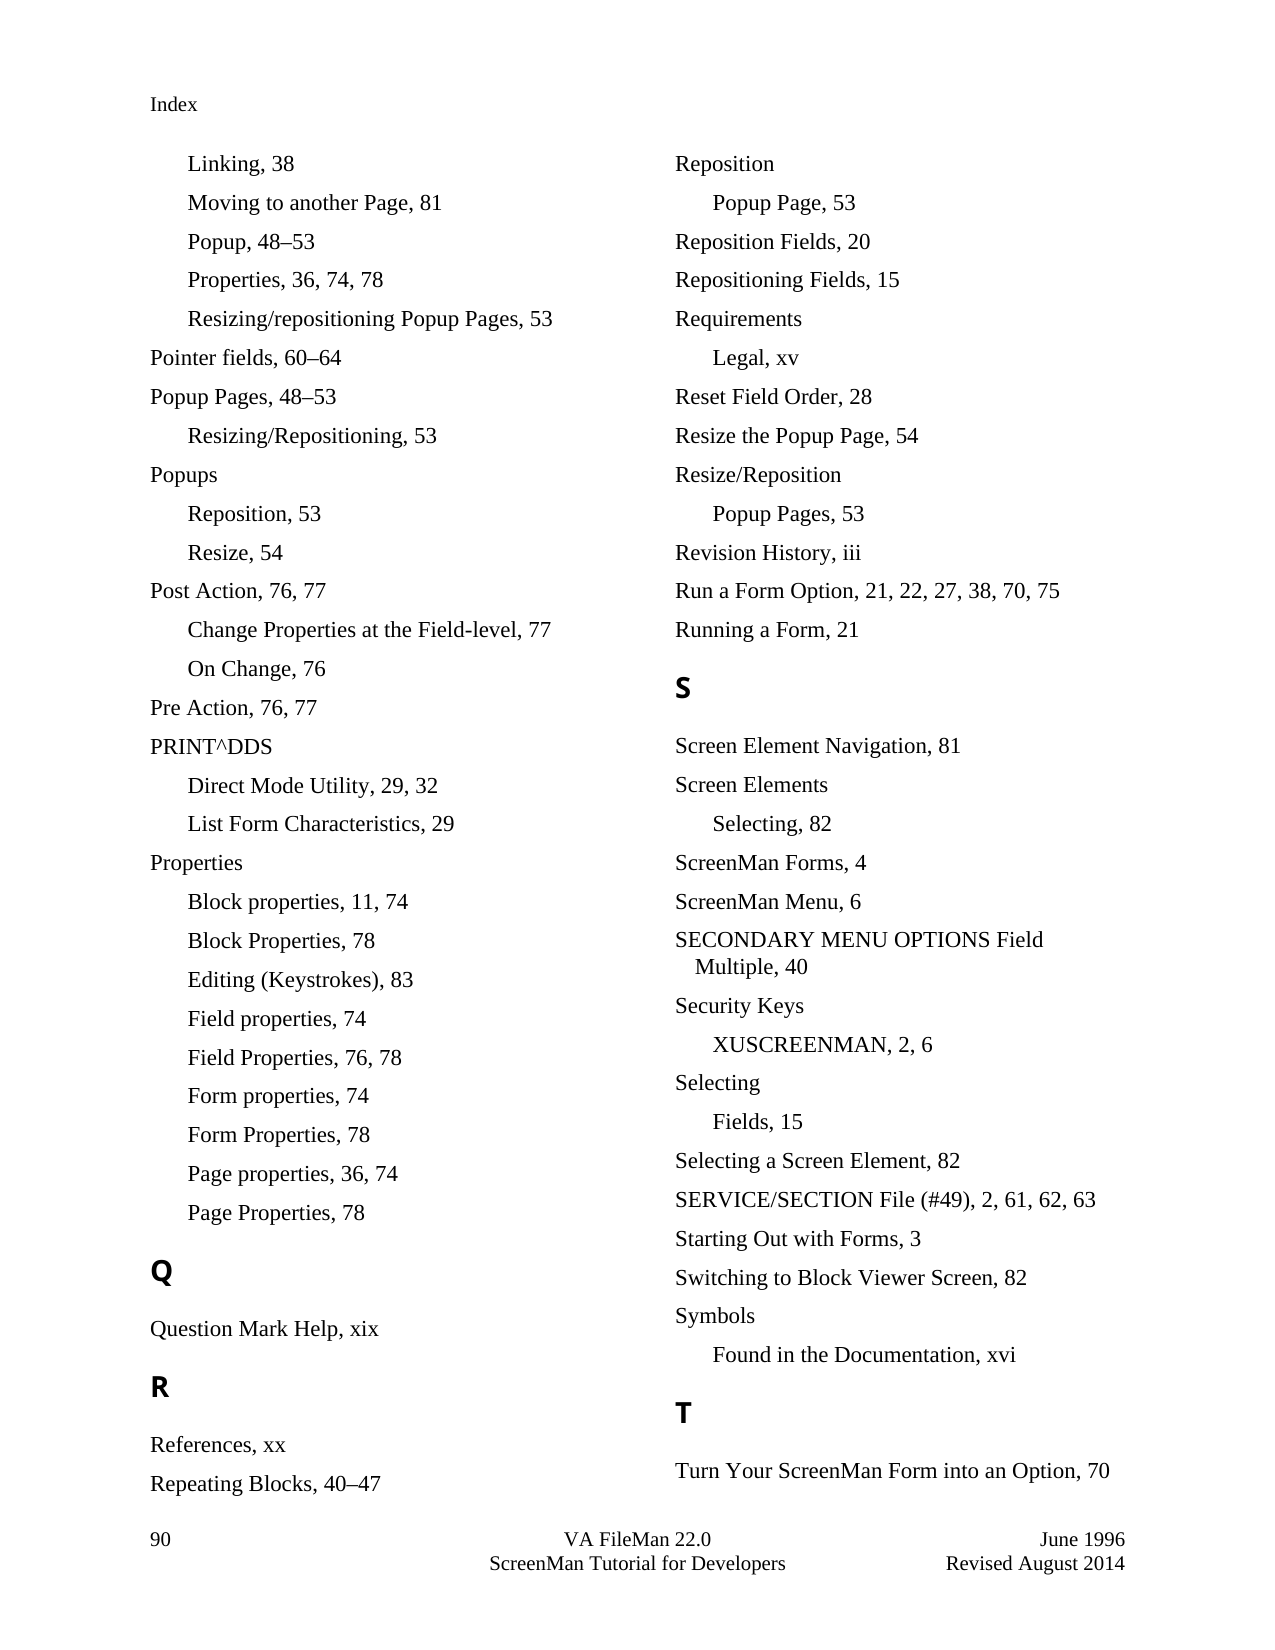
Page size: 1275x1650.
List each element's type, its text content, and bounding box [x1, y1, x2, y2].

text Moving to another Page, 81 [187, 189, 600, 215]
text Found in the Documentation, xvi [712, 1341, 1125, 1368]
text Fields, 15 [712, 1108, 1125, 1135]
text SECONDARY MENU OPTIONS Field Multiple, 40 [675, 927, 1125, 979]
text Pre Action, 76, 77 [150, 694, 600, 720]
text Symbols [675, 1303, 1125, 1329]
text PRINT^DDS [150, 733, 600, 759]
text Legal, xv [712, 344, 1125, 371]
subtitle Q [150, 1250, 600, 1290]
text Resize the Popup Page, 54 [675, 422, 1125, 448]
text Run a Form Option, 21, 22, 27, 38, 70, 75 [675, 577, 1125, 604]
text SERVICE/SECTION File (#49), 2, 61, 62, 63 [675, 1186, 1125, 1212]
text Reposition, 53 [187, 500, 600, 526]
text Selecting, 82 [712, 810, 1125, 836]
text Popups [150, 461, 600, 487]
text Revision History, iii [675, 538, 1125, 565]
text Starting Out with Forms, 3 [675, 1225, 1125, 1251]
text Properties, 36, 74, 78 [187, 267, 600, 293]
text ScreenMan Forms, 4 [675, 849, 1125, 875]
text Resizing/Repositioning, 53 [187, 422, 600, 448]
text Linking, 38 [187, 150, 600, 176]
text ScreenMan Menu, 6 [675, 888, 1125, 914]
text List Form Characteristics, 29 [187, 811, 600, 837]
text Change Properties at the Field-level, 77 [187, 616, 600, 643]
text Page properties, 36, 74 [187, 1160, 600, 1187]
text Running a Form, 21 [675, 616, 1125, 643]
text Requirements [675, 305, 1125, 332]
text Properties [150, 849, 600, 876]
text Repeating Blocks, 40–47 [150, 1470, 600, 1496]
text Resize/Reposition [675, 461, 1125, 487]
text Turn Your ScreenMan Form into an Option, 70 [675, 1457, 1125, 1484]
text Block properties, 11, 74 [187, 888, 600, 914]
text Repositioning Fields, 15 [675, 267, 1125, 293]
text Field Properties, 76, 78 [187, 1044, 600, 1070]
text Form properties, 74 [187, 1082, 600, 1109]
text Selecting a Screen Element, 82 [675, 1147, 1125, 1173]
text Question Mark Help, xix [150, 1315, 600, 1341]
text Reposition [675, 150, 1125, 176]
text Popup, 48–53 [187, 228, 600, 254]
text Switching to Block Viewer Screen, 82 [675, 1264, 1125, 1290]
text References, xx [150, 1431, 600, 1457]
text Block Properties, 78 [187, 927, 600, 953]
text Screen Elements [675, 771, 1125, 797]
text Field properties, 74 [187, 1005, 600, 1031]
text Resizing/repositioning Popup Pages, 53 [187, 305, 600, 332]
text On Change, 76 [187, 655, 600, 681]
text Page Properties, 78 [187, 1199, 600, 1225]
text Direct Mode Utility, 29, 32 [187, 772, 600, 798]
text XUSCREENMAN, 2, 6 [712, 1031, 1125, 1057]
text Pointer fields, 60–64 [150, 344, 600, 371]
text Popup Pages, 53 [712, 500, 1125, 526]
text Editing (Keystrokes), 83 [187, 966, 600, 992]
subtitle S [675, 668, 1125, 707]
subtitle T [675, 1393, 1125, 1432]
text Resize, 54 [187, 538, 600, 565]
text Reset Field Order, 28 [675, 383, 1125, 409]
text Popup Page, 53 [712, 189, 1125, 215]
text Screen Element Navigation, 81 [675, 732, 1125, 759]
text Popup Pages, 48–53 [150, 383, 600, 409]
text Selecting [675, 1069, 1125, 1096]
text Security Keys [675, 992, 1125, 1018]
subtitle R [150, 1366, 600, 1406]
text Post Action, 76, 77 [150, 577, 600, 604]
text Reposition Fields, 20 [675, 228, 1125, 254]
text Form Properties, 78 [187, 1121, 600, 1148]
